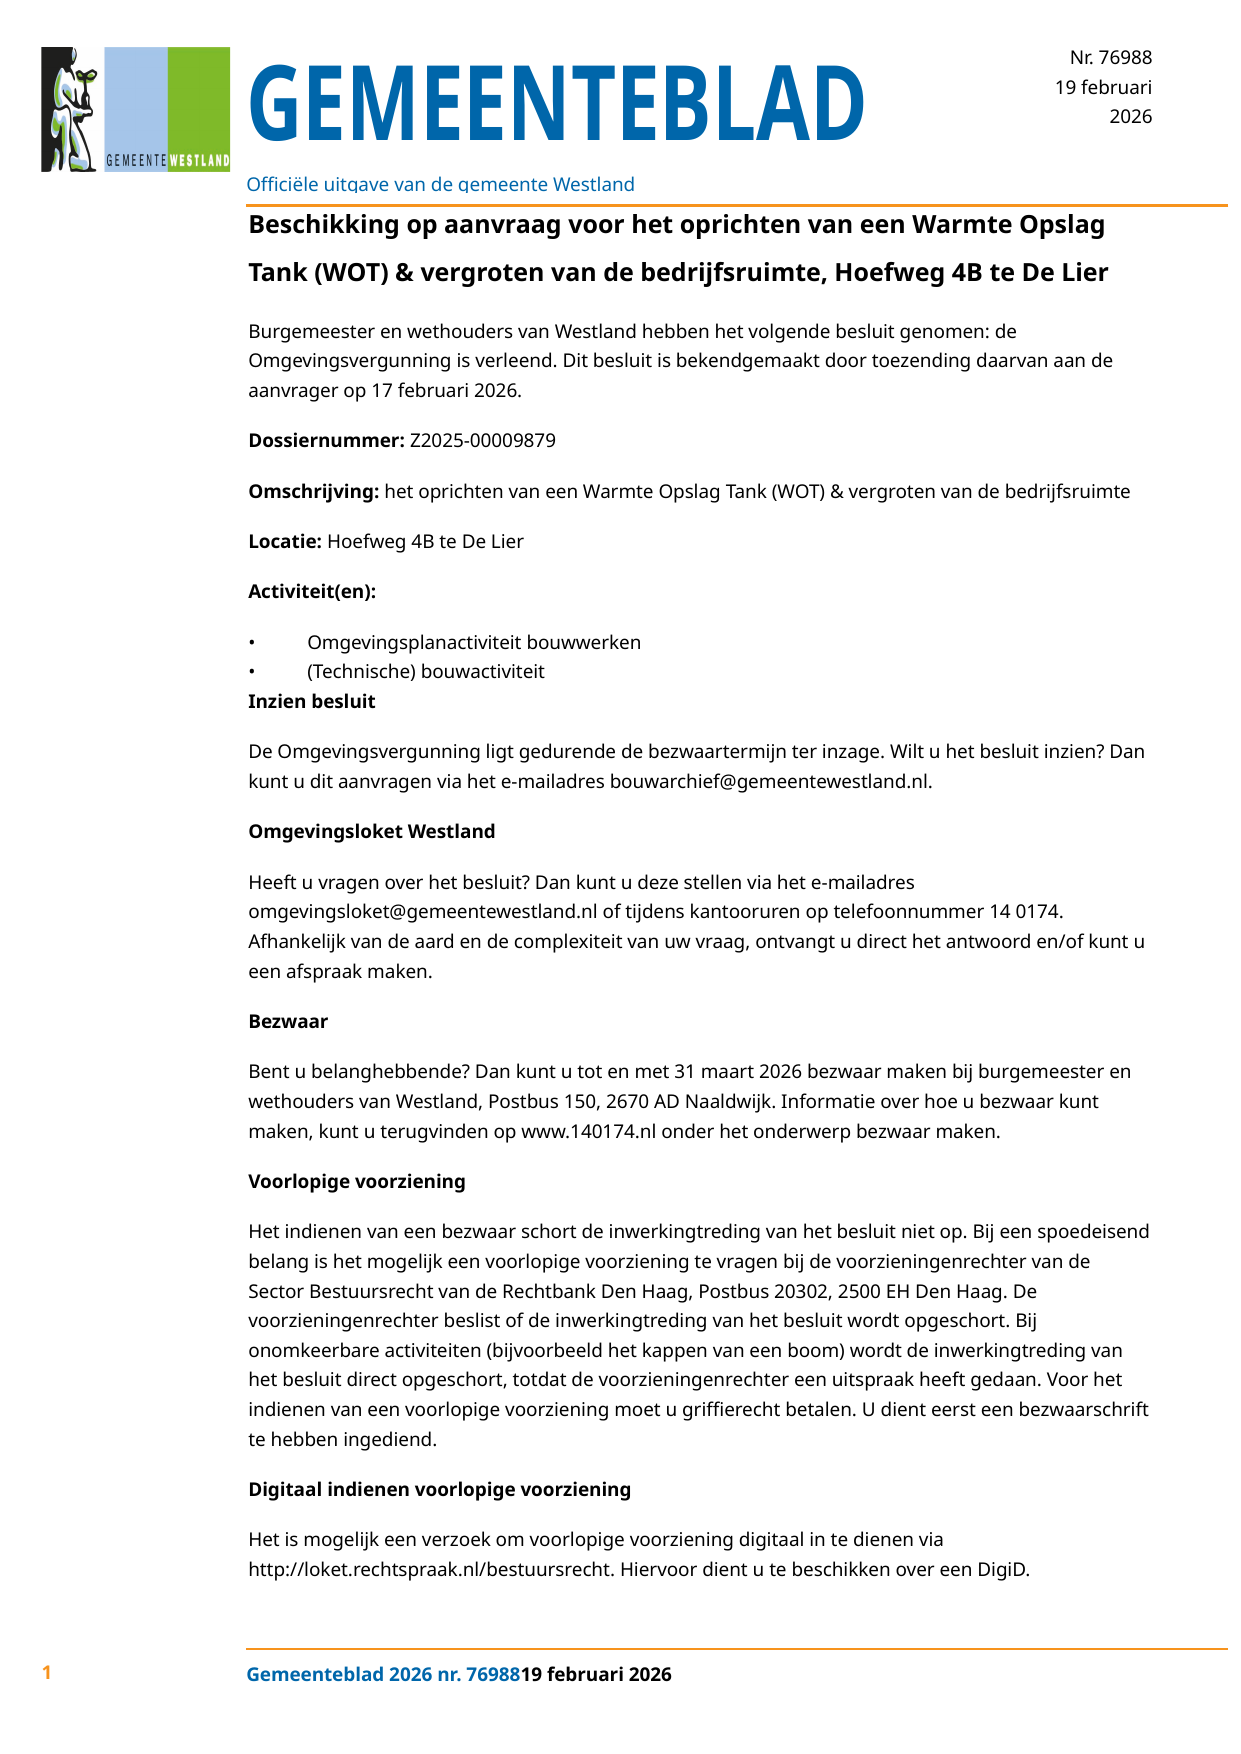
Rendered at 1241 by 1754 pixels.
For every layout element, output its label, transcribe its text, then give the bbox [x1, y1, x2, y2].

text Bent u belanghebbende? Dan kunt u tot en met 31 maart 2026 bezwaar maken bij burgemeester en wethouders van Westland, Postbus 150, 2670 AD Naaldwijk. Informatie over hoe u bezwaar kunt maken, kunt u terugvinden op www.140174.nl onder het onderwerp bezwaar maken. [248, 1059, 1152, 1144]
picture [41, 47, 231, 172]
list Omgevingsplanactiviteit bouwwerken [248, 629, 1152, 655]
text Bezwaar [248, 1008, 1152, 1034]
text De Omgevingsvergunning ligt gedurende de bezwaartermijn ter inzage. Wilt u het besluit inzien? Dan kunt u dit aanvragen via het e-mailadres bouwarchief@gemeentewestland.nl. [248, 739, 1152, 794]
text Omgevingsloket Westland [248, 819, 1152, 844]
list (Technische) bouwactiviteit [248, 659, 1152, 684]
text Locatie: Hoefweg 4B te De Lier [248, 528, 1152, 554]
text Omschrijving: het oprichten van een Warmte Opslag Tank (WOT) & vergroten van de bedrijfsruimte [248, 478, 1152, 504]
text Activiteit(en): [248, 579, 1152, 604]
text Het is mogelijk een verzoek om voorlopige voorziening digitaal in te dienen via http://loket.rechtspraak.nl/bestuursrecht. Hiervoor dient u te beschikken over een DigiD. [248, 1527, 1152, 1582]
text Inzien besluit [248, 688, 1152, 714]
text Heeft u vragen over het besluit? Dan kunt u deze stellen via het e-mailadres omgevingsloket@gemeentewestland.nl of tijdens kantooruren op telefoonnummer 14 0174. Afhankelijk van de aard en de complexiteit van uw vraag, ontvangt u direct het antwoord en/of kunt u een afspraak maken. [248, 869, 1152, 984]
text Dossiernummer: Z2025-00009879 [248, 427, 1152, 453]
text Beschikking op aanvraag voor het oprichten van een Warmte Opslag Tank (WOT) & vergroten van de bedrijfsruimte, Hoefweg 4B te De Lier [248, 207, 1152, 288]
text Het indienen van een bezwaar schort de inwerkingtreding van het besluit niet op. Bij een spoedeisend belang is het mogelijk een voorlopige voorziening te vragen bij de voorzieningenrechter van de Sector Bestuursrecht van de Rechtbank Den Haag, Postbus 20302, 2500 EH Den Haag. De voorzieningenrechter beslist of de inwerkingtreding van het besluit wordt opgeschort. Bij onomkeerbare activiteiten (bijvoorbeeld het kappen van een boom) wordt de inwerkingtreding van het besluit direct opgeschort, totdat de voorzieningenrechter een uitspraak heeft gedaan. Voor het indienen van een voorlopige voorziening moet u griffierecht betalen. U dient eerst een bezwaarschrift te hebben ingediend. [248, 1219, 1152, 1452]
text Digitaal indienen voorlopige voorziening [248, 1476, 1152, 1502]
text Voorlopige voorziening [248, 1168, 1152, 1194]
text Burgemeester en wethouders van Westland hebben het volgende besluit genomen: de Omgevingsvergunning is verleend. Dit besluit is bekendgemaakt door toezending daarvan aan de aanvrager op 17 februari 2026. [248, 318, 1152, 403]
